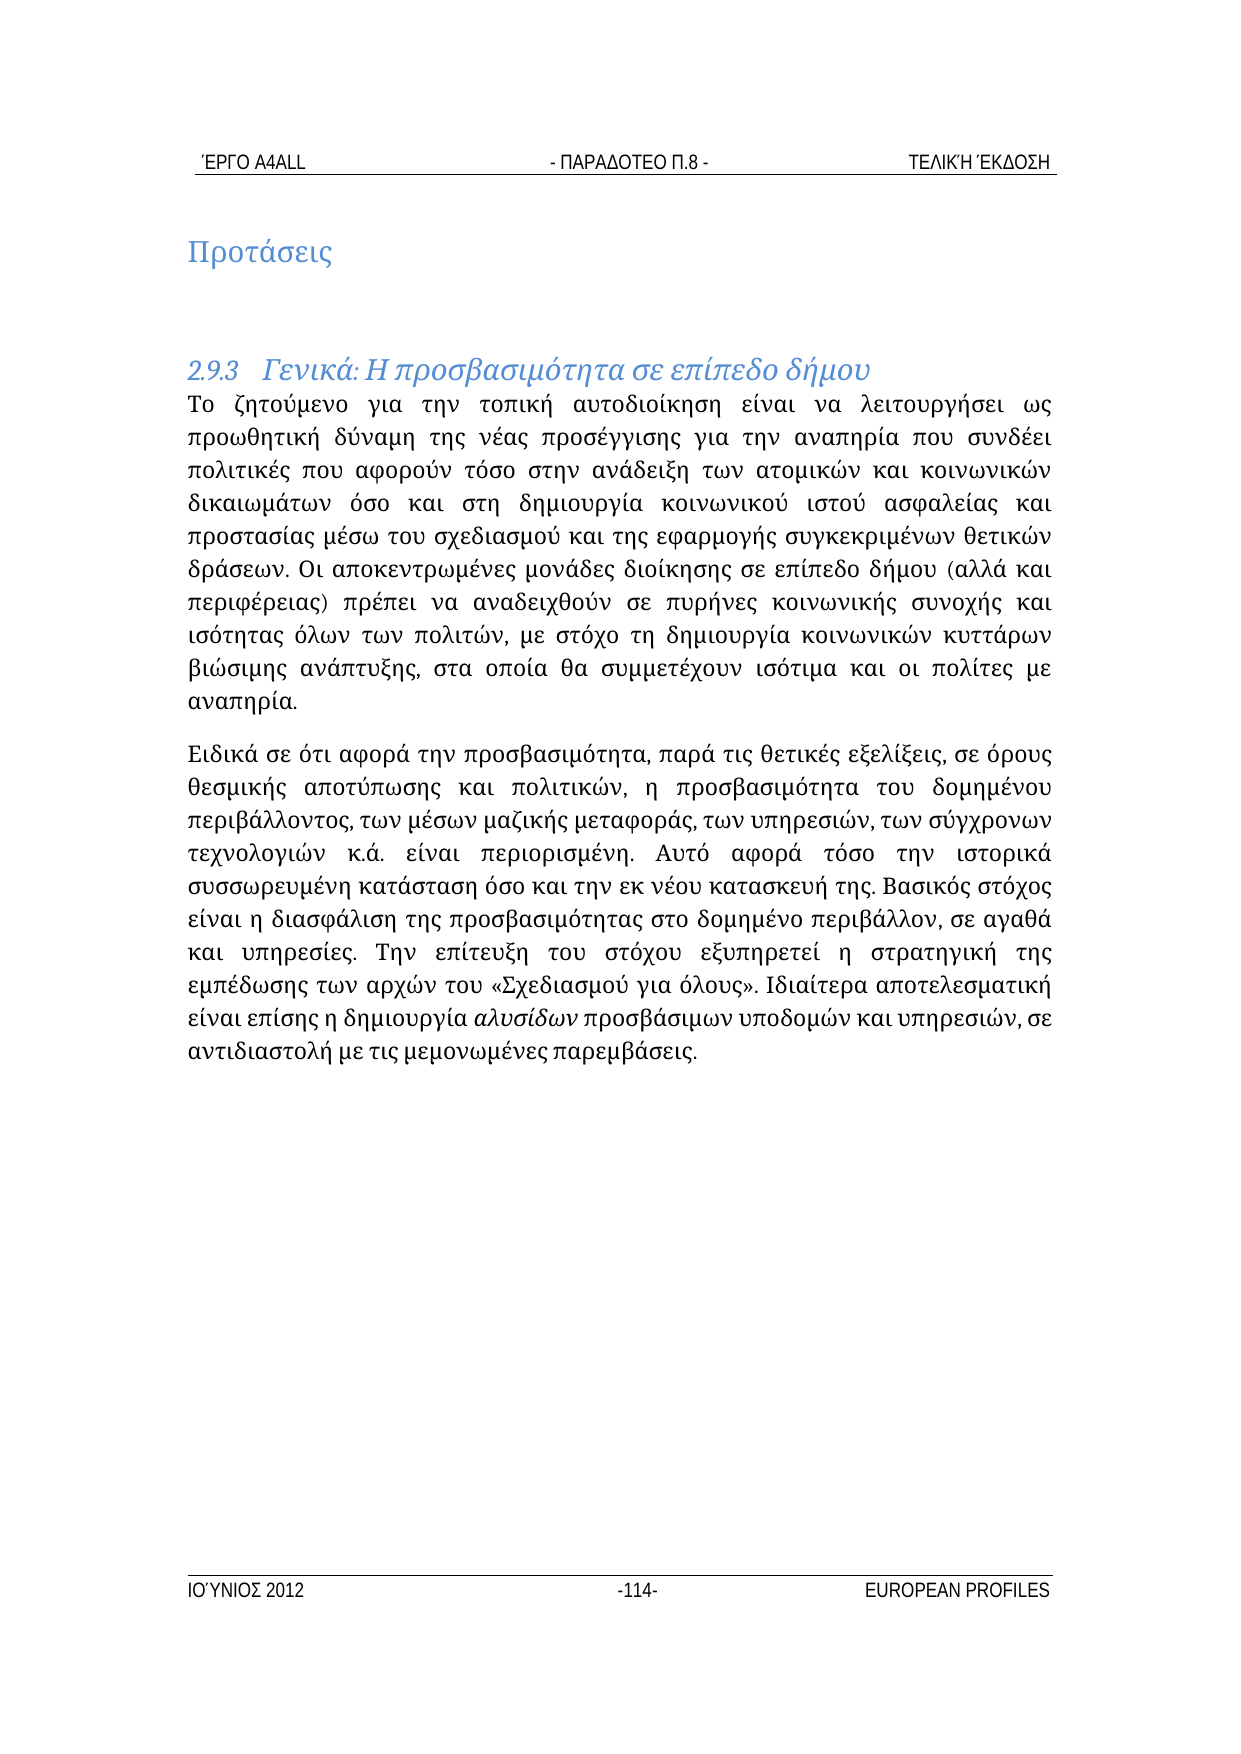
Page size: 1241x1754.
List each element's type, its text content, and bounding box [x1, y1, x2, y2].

text Το ζητούμενο για την τοπική αυτοδιοίκηση είναι να λειτουργήσει ως προωθητική δύναμη της νέας προσέγγισης για την αναπηρία που συνδέει πολιτικές που αφορούν τόσο στην ανάδειξη των ατομικών και κοινωνικών δικαιωμάτων όσο και στη δημιουργία κοινωνικού ιστού ασφαλείας και προστασίας μέσω του σχεδιασμού και της εφαρμογής συγκεκριμένων θετικών δράσεων. Οι αποκεντρωμένες μονάδες διοίκησης σε επίπεδο δήμου (αλλά και περιφέρειας) πρέπει να αναδειχθούν σε πυρήνες κοινωνικής συνοχής και ισότητας όλων των πολιτών, με στόχο τη δημιουργία κοινωνικών κυττάρων βιώσιμης ανάπτυξης, στα οποία θα συμμετέχουν ισότιμα και οι πολίτες με αναπηρία. [187, 392, 1053, 715]
text Ειδικά σε ότι αφορά την προσβασιμότητα, παρά τις θετικές εξελίξεις, σε όρους θεσμικής αποτύπωσης και πολιτικών, η προσβασιμότητα του δομημένου περιβάλλοντος, των μέσων μαζικής μεταφοράς, των υπηρεσιών, των σύγχρονων τεχνολογιών κ.ά. είναι περιορισμένη. Αυτό αφορά τόσο την ιστορικά συσσωρευμένη κατάσταση όσο και την εκ νέου κατασκευή της. Βασικός στόχος είναι η διασφάλιση της προσβασιμότητας στο δομημένο περιβάλλον, σε αγαθά και υπηρεσίες. Την επίτευξη του στόχου εξυπηρετεί η στρατηγική της εμπέδωσης των αρχών του «Σχεδιασμού για όλους». Ιδιαίτερα αποτελεσματική είναι επίσης η δημιουργία αλυσίδων προσβάσιμων υποδομών και υπηρεσιών, σε αντιδιαστολή με τις μεμονωμένες παρεμβάσεις. [187, 742, 1053, 1065]
subtitle Γενικά: Η προσβασιμότητα σε επίπεδο δήμου [187, 354, 1053, 387]
subtitle Προτάσεις [187, 236, 1053, 270]
